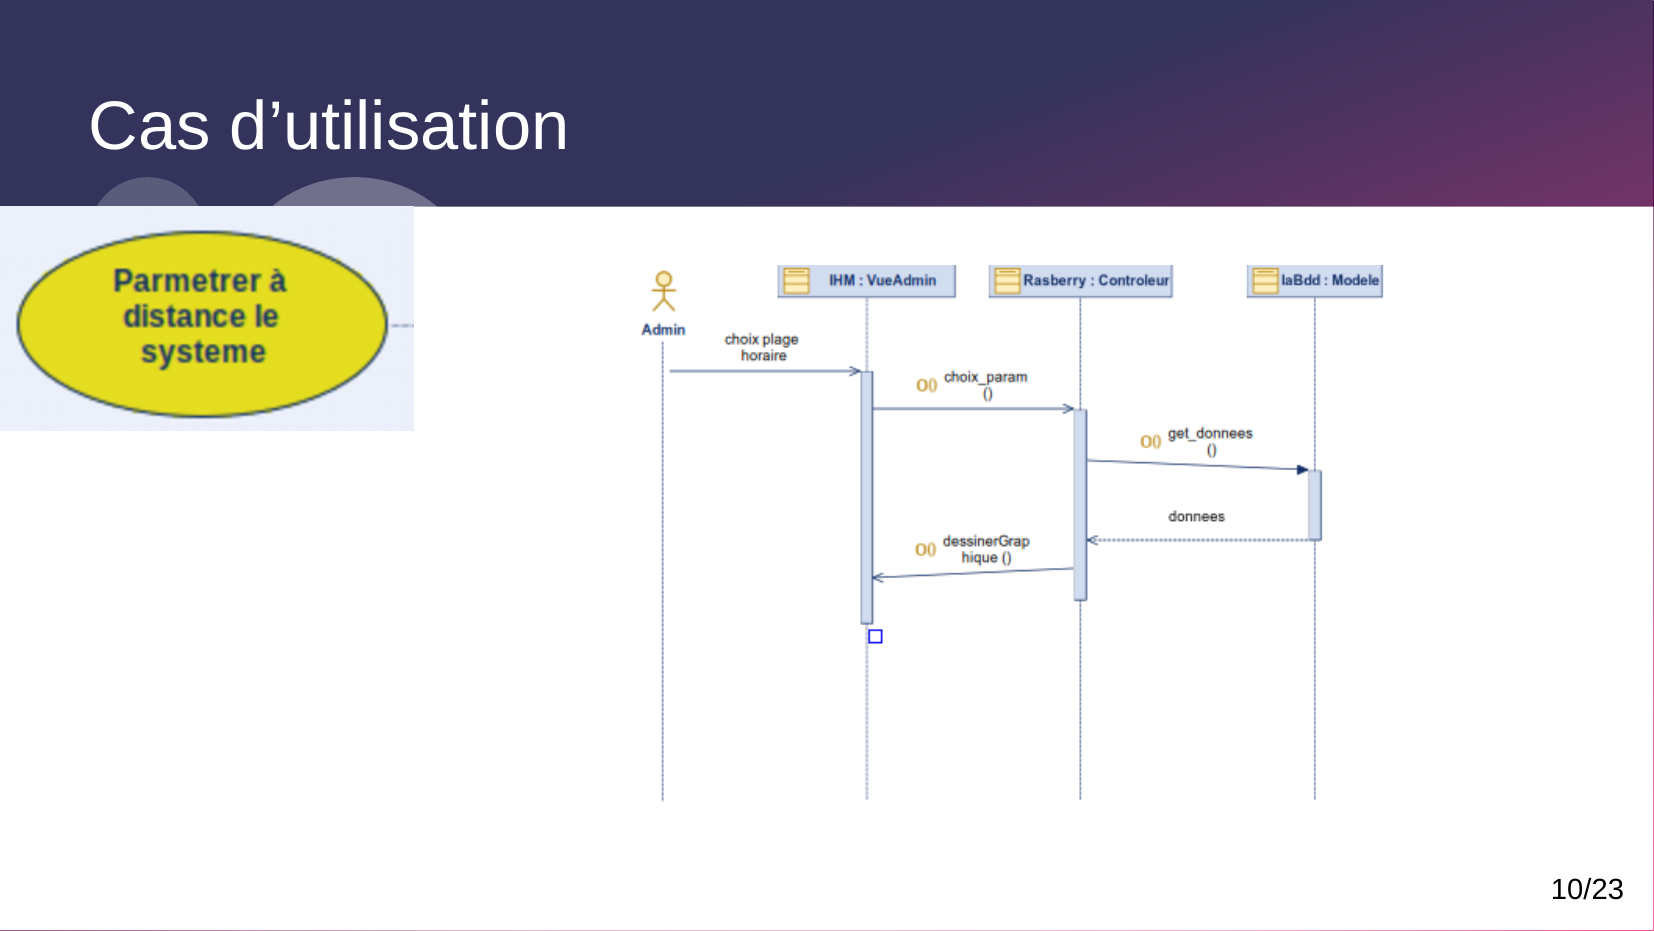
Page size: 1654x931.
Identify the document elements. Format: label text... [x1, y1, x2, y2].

picture [0, 206, 414, 431]
title Cas d’utilisation [88, 44, 1565, 207]
picture [620, 265, 1402, 819]
